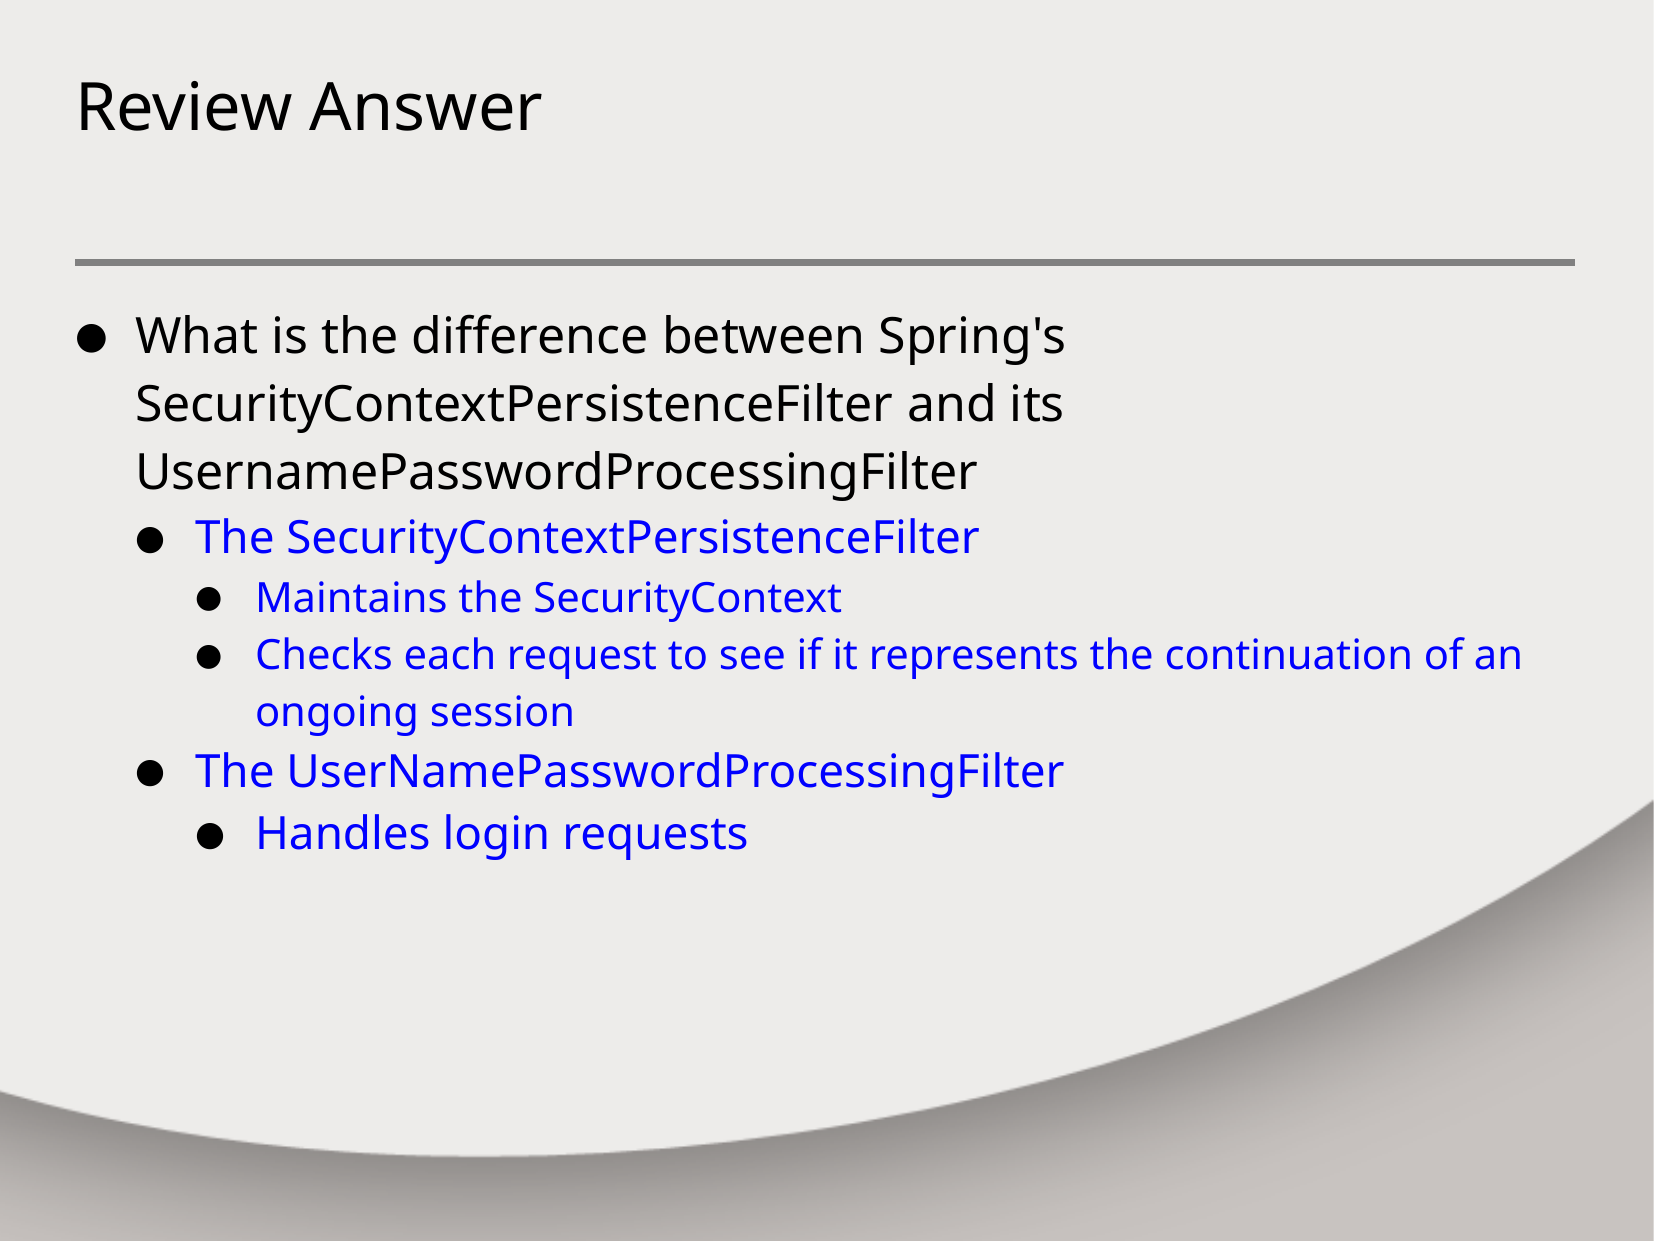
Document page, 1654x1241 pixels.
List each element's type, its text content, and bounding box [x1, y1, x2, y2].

list What is the difference between Spring's SecurityContextPersistenceFilter and its UsernamePasswordProcessingFilter The SecurityContextPersistenceFilter Maintains the SecurityContext Checks each request to see if it represents the continuation of an ongoing session The UserNamePasswordProcessingFilter Handles login requests [75, 300, 1576, 1163]
title Review Answer [75, 75, 1576, 226]
picture [0, 0, 1654, 1241]
